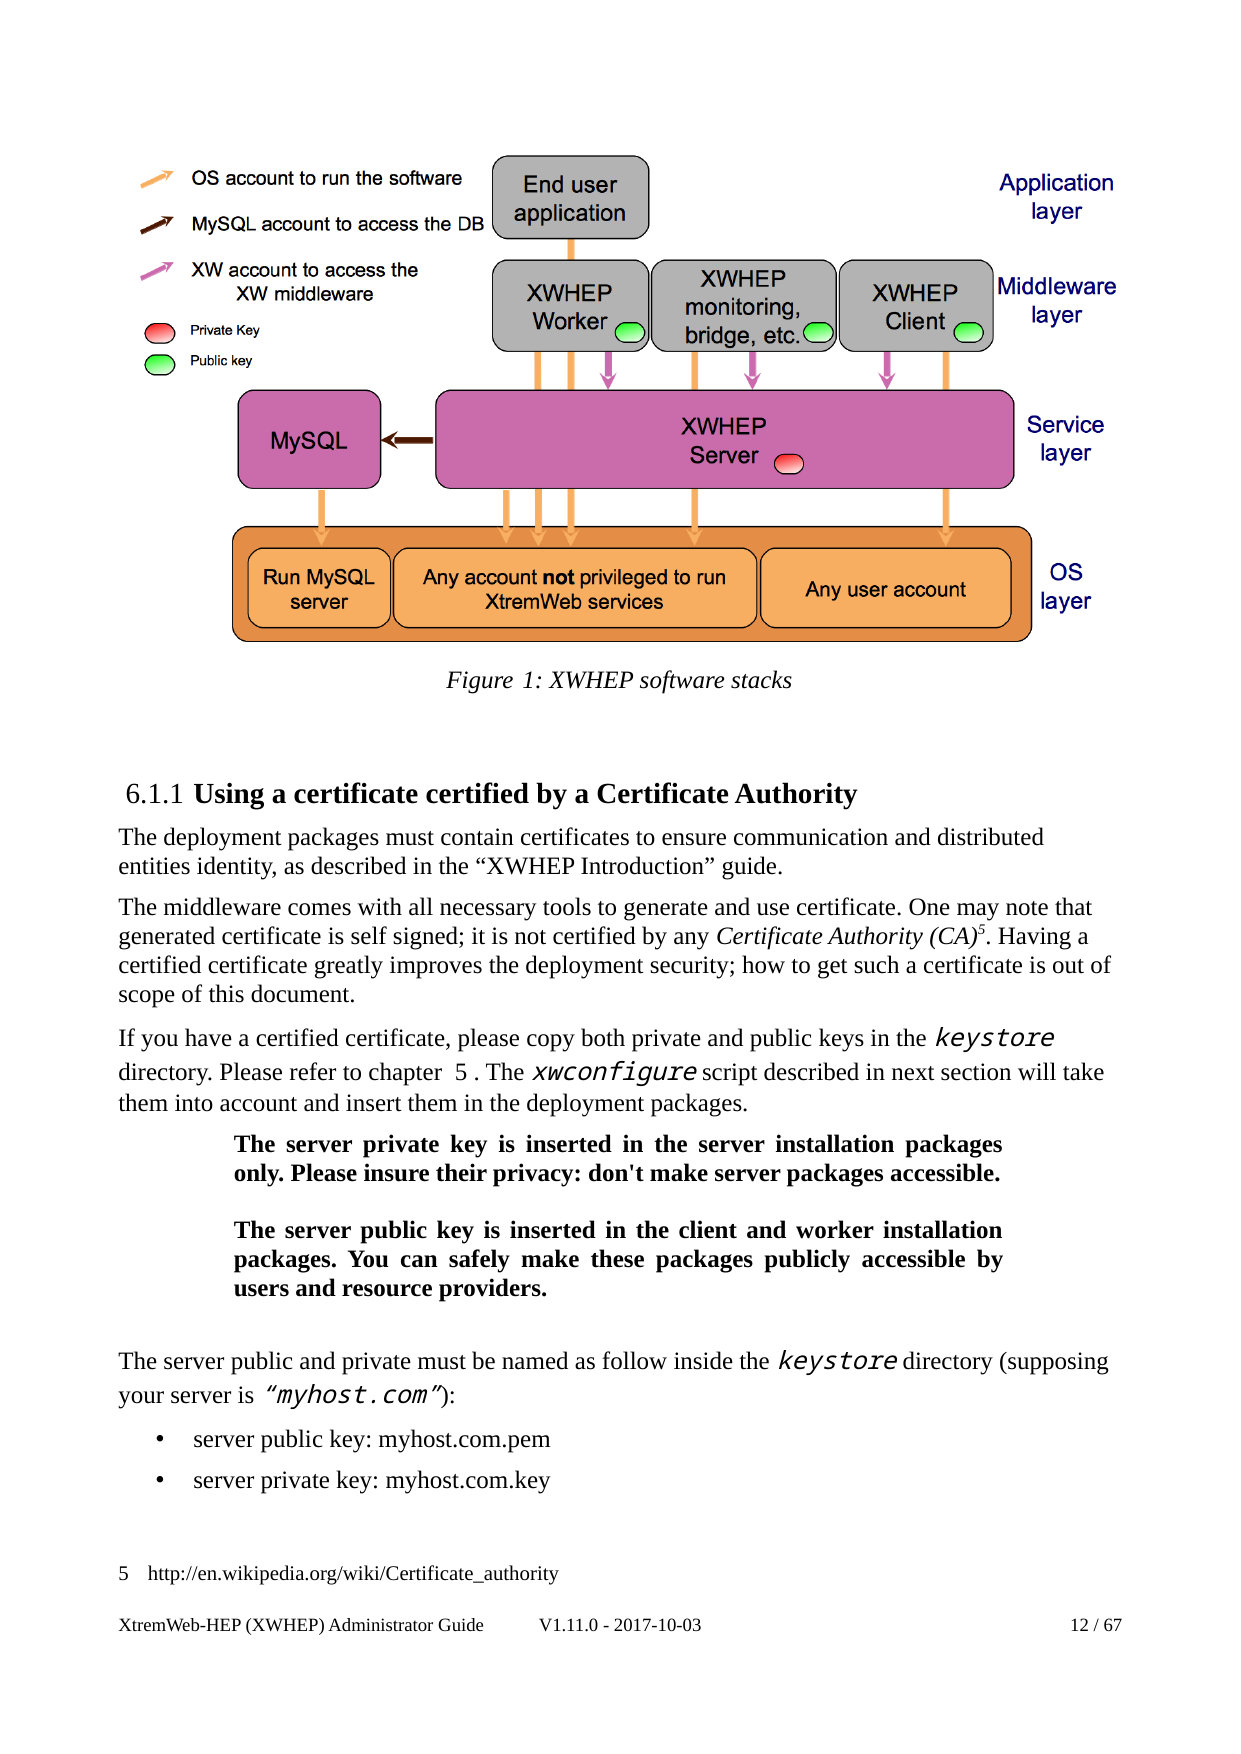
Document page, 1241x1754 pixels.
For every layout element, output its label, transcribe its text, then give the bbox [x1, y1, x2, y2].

text The server public and private must be named as follow inside the keystore directory (supposing your server is “myhost.com”): [118, 1343, 1122, 1411]
text http://en.wikipedia.org/wiki/Certificate_authority [118, 1561, 1122, 1585]
list server public key: myhost.com.pem [156, 1424, 1122, 1452]
picture [118, 132, 1123, 666]
subtitle Using a certificate certified by a Certificate Authority [118, 776, 1122, 810]
text The deployment packages must contain certificates to ensure communication and distributed entities identity, as described in the “XWHEP Introduction” guide. [118, 822, 1122, 880]
text Figure 1: XWHEP software stacks [118, 666, 1122, 694]
text If you have a certified certificate, please copy both private and public keys in the keystore directory. Please refer to chapter 5. The xwconfigure script described in next section will take them into account and insert them in the deployment packages. [118, 1020, 1122, 1117]
text The server public key is inserted in the client and worker installation packages. You can safely make these packages publicly accessible by users and resource providers. [233, 1216, 1004, 1302]
list server private key: myhost.com.key [156, 1465, 1122, 1494]
text The server private key is inserted in the server installation packages only. Please insure their privacy: don't make server packages accessible. [233, 1129, 1004, 1187]
text The middleware comes with all necessary tools to generate and use certificate. One may note that generated certificate is self signed; it is not certified by any Certificate Authority (CA). Having a certified certificate greatly improves the deployment security; how to get such a certificate is out of scope of this document. [118, 892, 1122, 1007]
